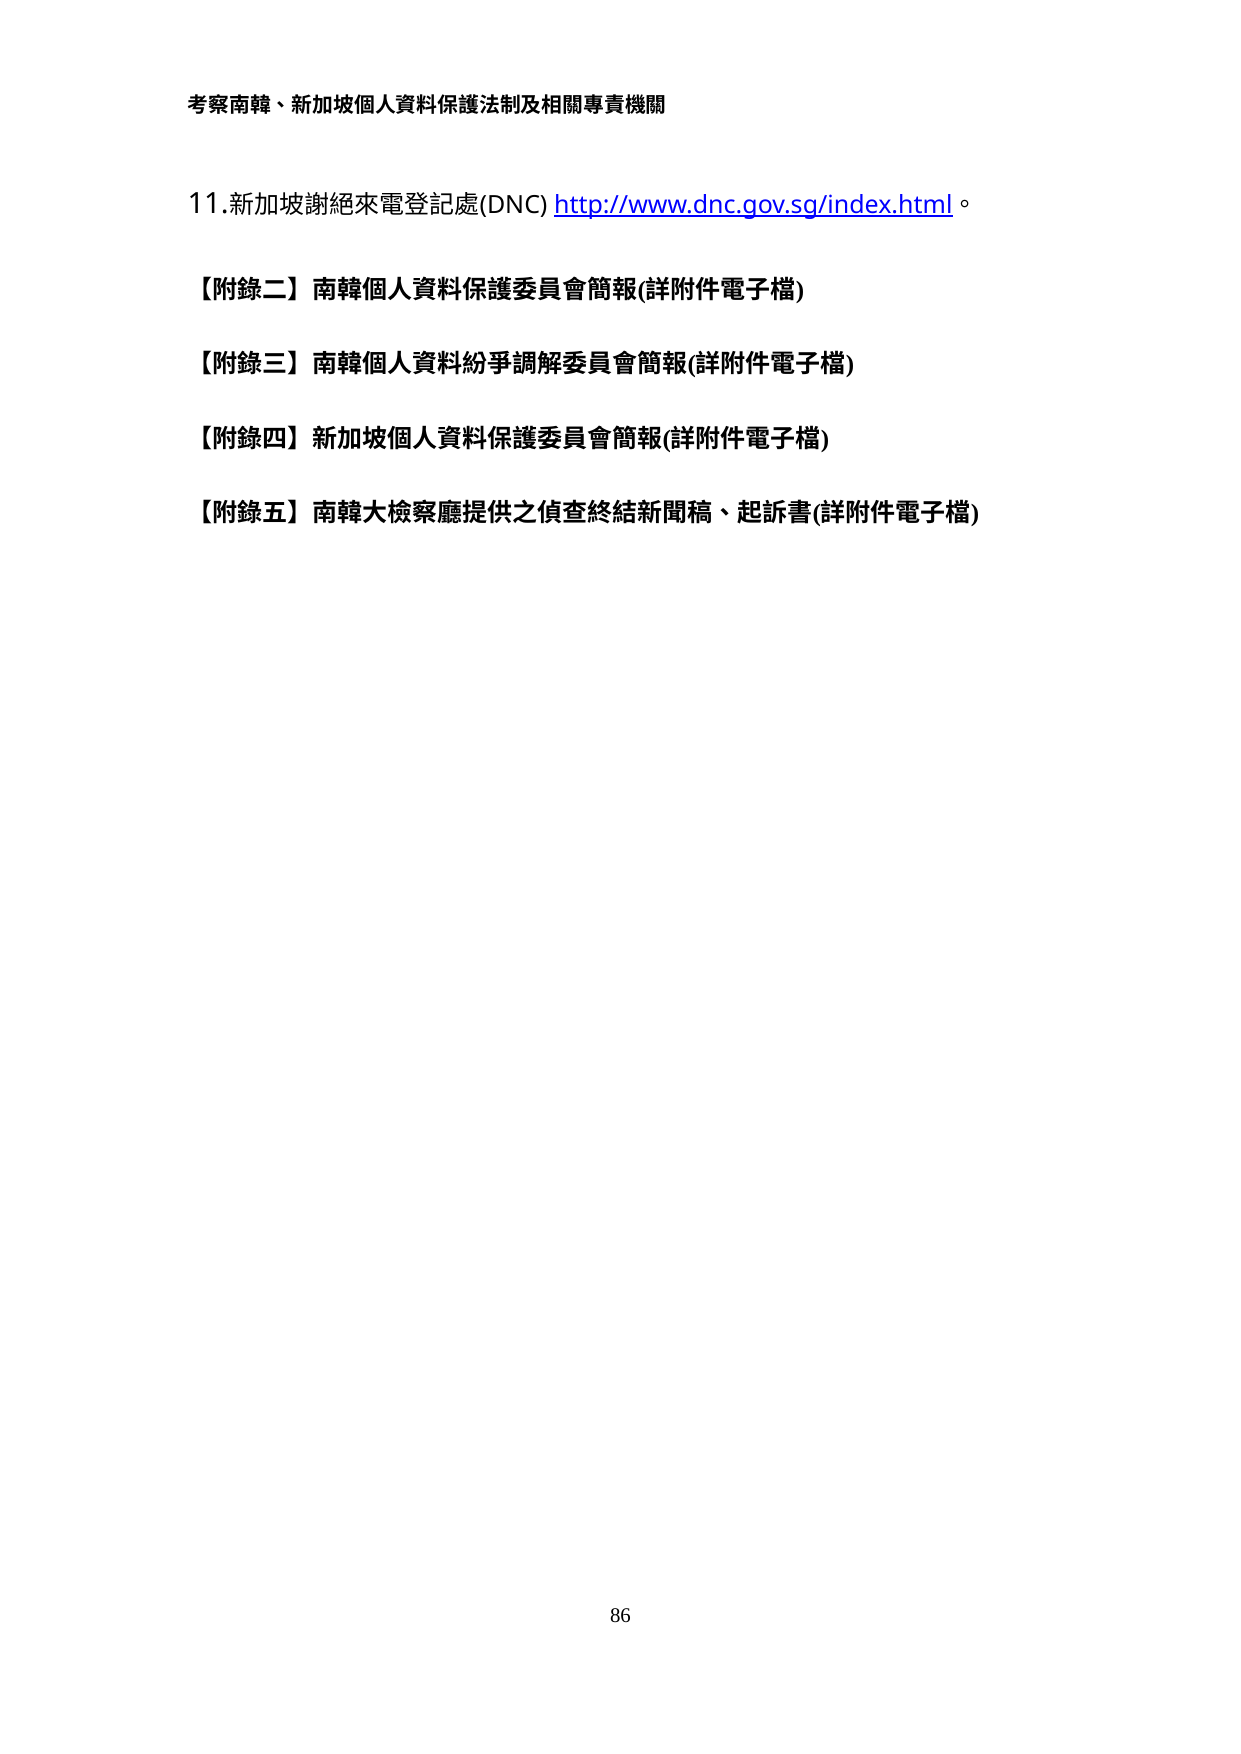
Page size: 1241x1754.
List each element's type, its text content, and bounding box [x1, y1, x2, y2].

list 新加坡謝絕來電登記處(DNC) http://www.dnc.gov.sg/index.html。 [187, 164, 1053, 239]
subtitle 【附錄四】新加坡個人資料保護委員會簡報(詳附件電子檔) [187, 417, 1053, 455]
subtitle 【附錄二】南韓個人資料保護委員會簡報(詳附件電子檔) [187, 269, 1053, 306]
subtitle 【附錄五】南韓大檢察廳提供之偵查終結新聞稿、起訴書(詳附件電子檔) [187, 492, 1053, 529]
subtitle 【附錄三】南韓個人資料紛爭調解委員會簡報(詳附件電子檔) [187, 343, 1053, 381]
